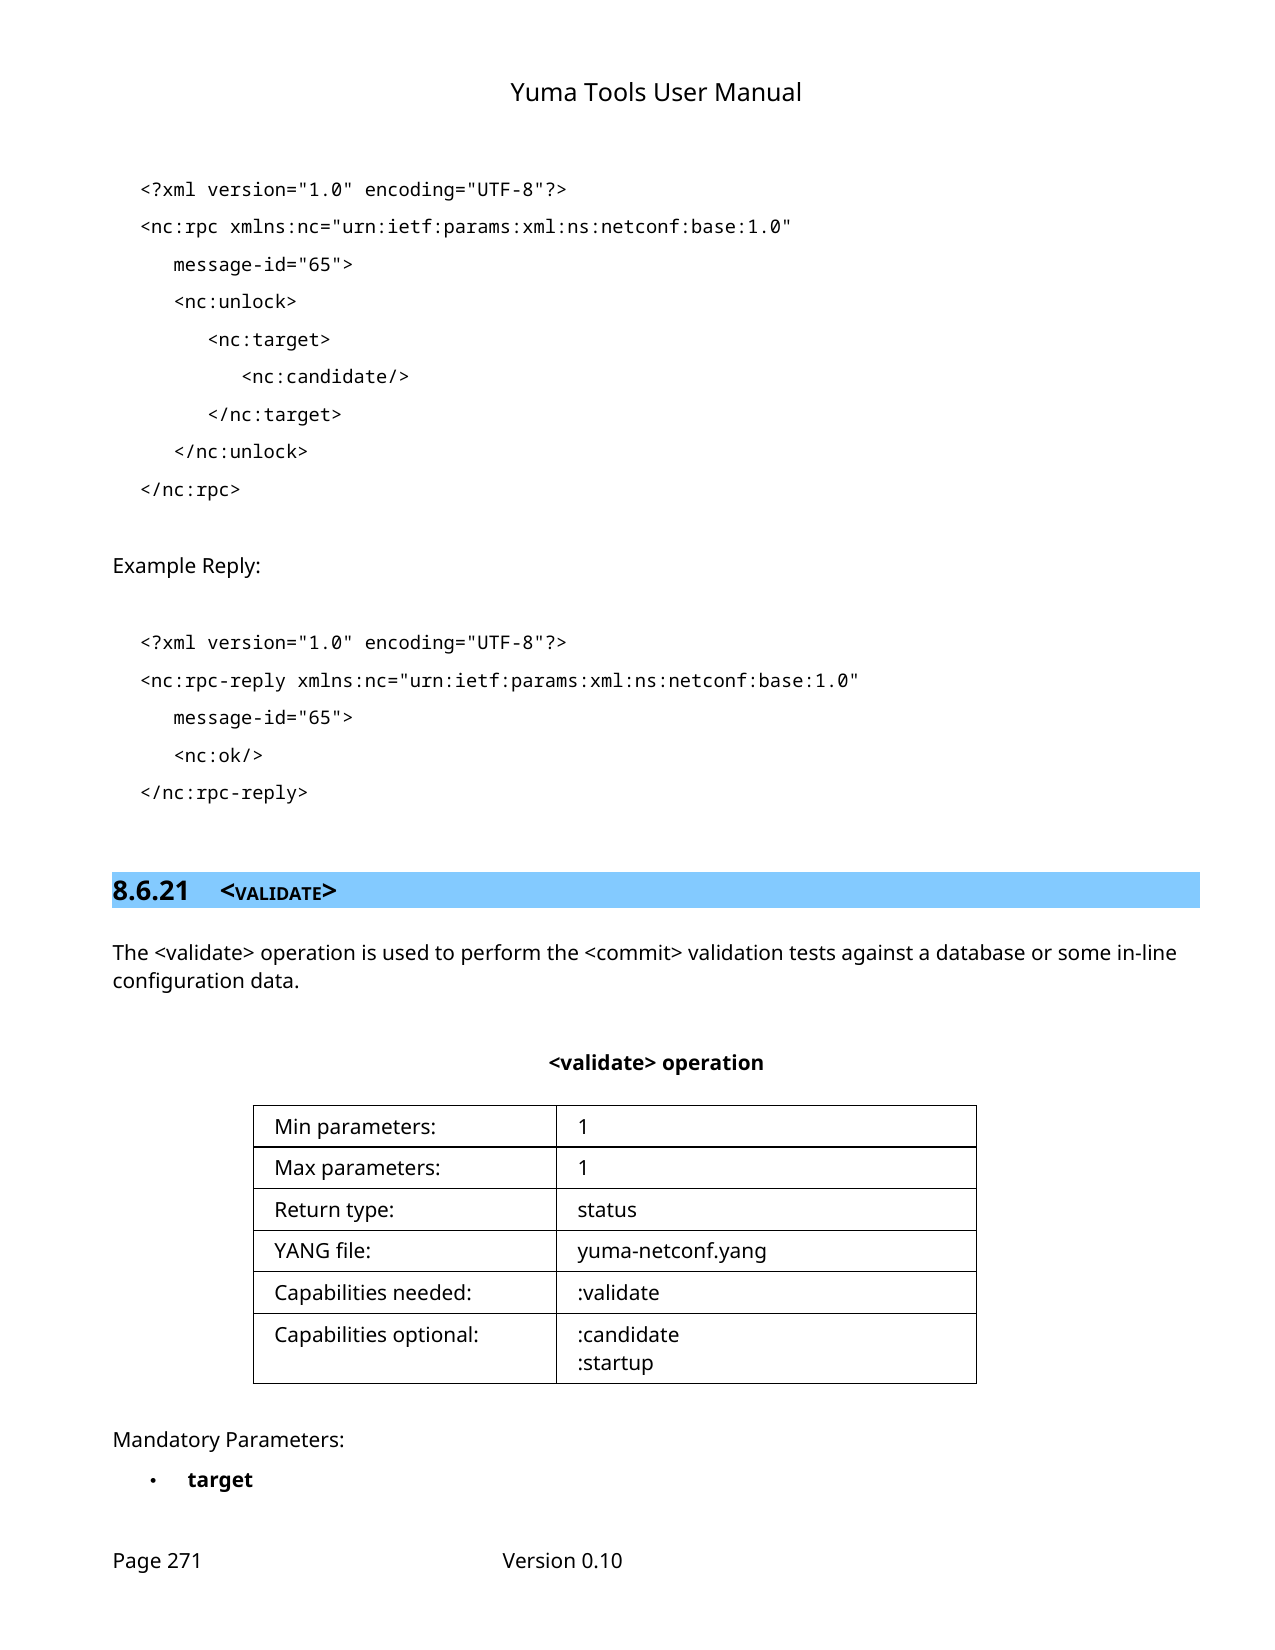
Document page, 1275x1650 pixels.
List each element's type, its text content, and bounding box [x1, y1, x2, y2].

table_cell 1 [557, 1148, 976, 1188]
table_cell yuma-netconf.yang [557, 1231, 976, 1271]
table_cell YANG file: [254, 1231, 556, 1271]
text <nc:candidate/> [139, 363, 1200, 389]
text <?xml version="1.0" encoding="UTF-8"?> [139, 629, 1200, 655]
table_header 1 [557, 1106, 976, 1146]
text message-id="65"> [139, 251, 1200, 277]
text <nc:rpc-reply xmlns:nc="urn:ietf:params:xml:ns:netconf:base:1.0" [139, 667, 1200, 692]
text <nc:unlock> [139, 288, 1200, 314]
table_cell Capabilities needed: [254, 1272, 556, 1313]
table_cell :validate [557, 1272, 976, 1313]
subtitle <validate> operation [127, 1048, 1185, 1076]
text </nc:unlock> [139, 438, 1200, 464]
table_cell Return type: [254, 1189, 556, 1229]
text The <validate> operation is used to perform the <commit> validation tests against a database or some in-line configuration data. [112, 938, 1200, 994]
text </nc:rpc-reply> [139, 779, 1200, 805]
table_cell :candidate :startup [557, 1314, 976, 1383]
text <nc:rpc xmlns:nc="urn:ietf:params:xml:ns:netconf:base:1.0" [139, 213, 1200, 239]
list target [150, 1466, 1200, 1494]
subtitle <validate> [112, 872, 1200, 908]
table_header Min parameters: [254, 1106, 556, 1146]
text <?xml version="1.0" encoding="UTF-8"?> [139, 176, 1200, 202]
text Mandatory Parameters: [112, 1425, 1200, 1453]
text message-id="65"> [139, 704, 1200, 730]
table_cell Capabilities optional: [254, 1314, 556, 1383]
text </nc:target> [139, 401, 1200, 427]
text <nc:target> [139, 326, 1200, 352]
text <nc:ok/> [139, 742, 1200, 767]
table_cell status [557, 1189, 976, 1229]
text </nc:rpc> [139, 476, 1200, 502]
text Example Reply: [112, 551, 1200, 579]
table_cell Max parameters: [254, 1148, 556, 1188]
